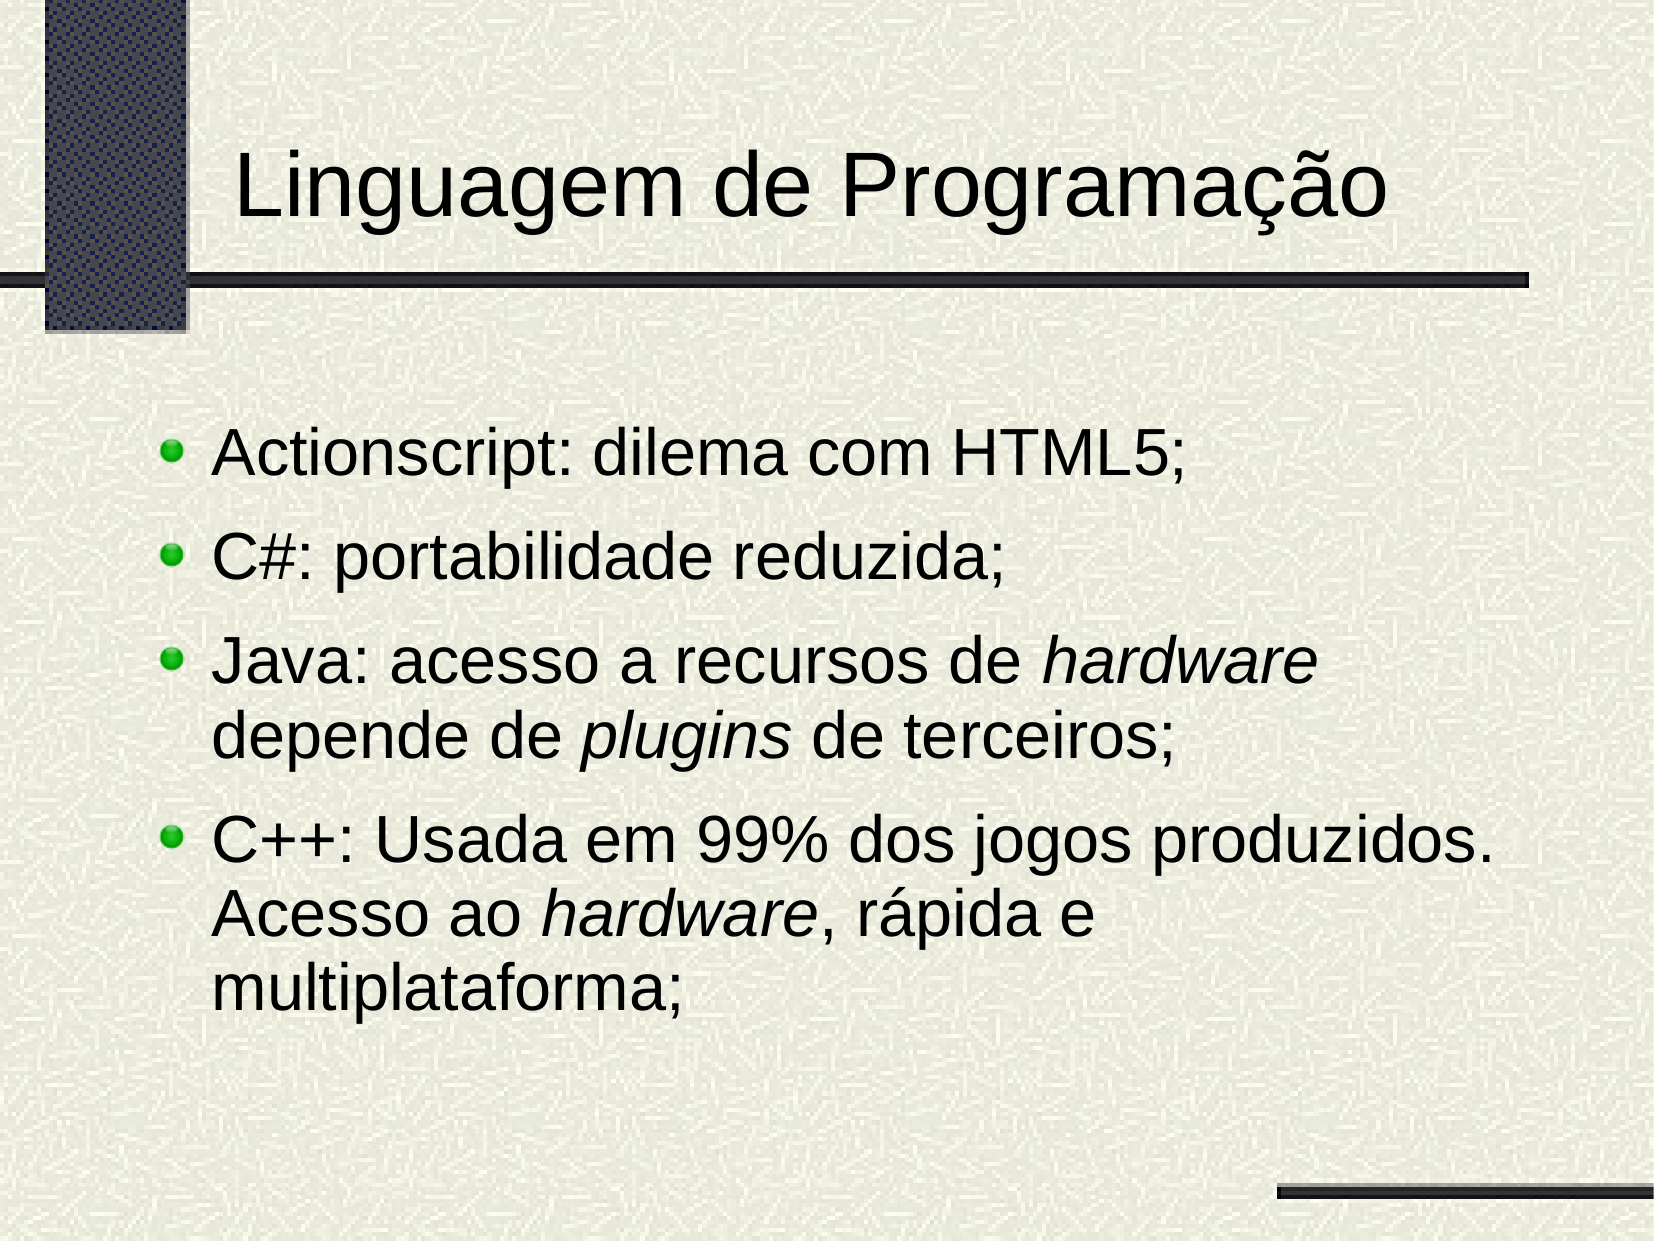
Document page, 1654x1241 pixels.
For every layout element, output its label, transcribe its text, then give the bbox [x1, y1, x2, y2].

text_box Linguagem de Programação [118, 78, 1506, 287]
picture [0, 0, 1654, 1241]
text_box Actionscript: dilema com HTML5; C#: portabilidade reduzida; Java: acesso a recursos de hardware depende de plugins de terceiros; C++: Usada em 99% dos jogos produzidos. Acesso ao hardware, rápida e multiplataforma; [141, 302, 1506, 1016]
